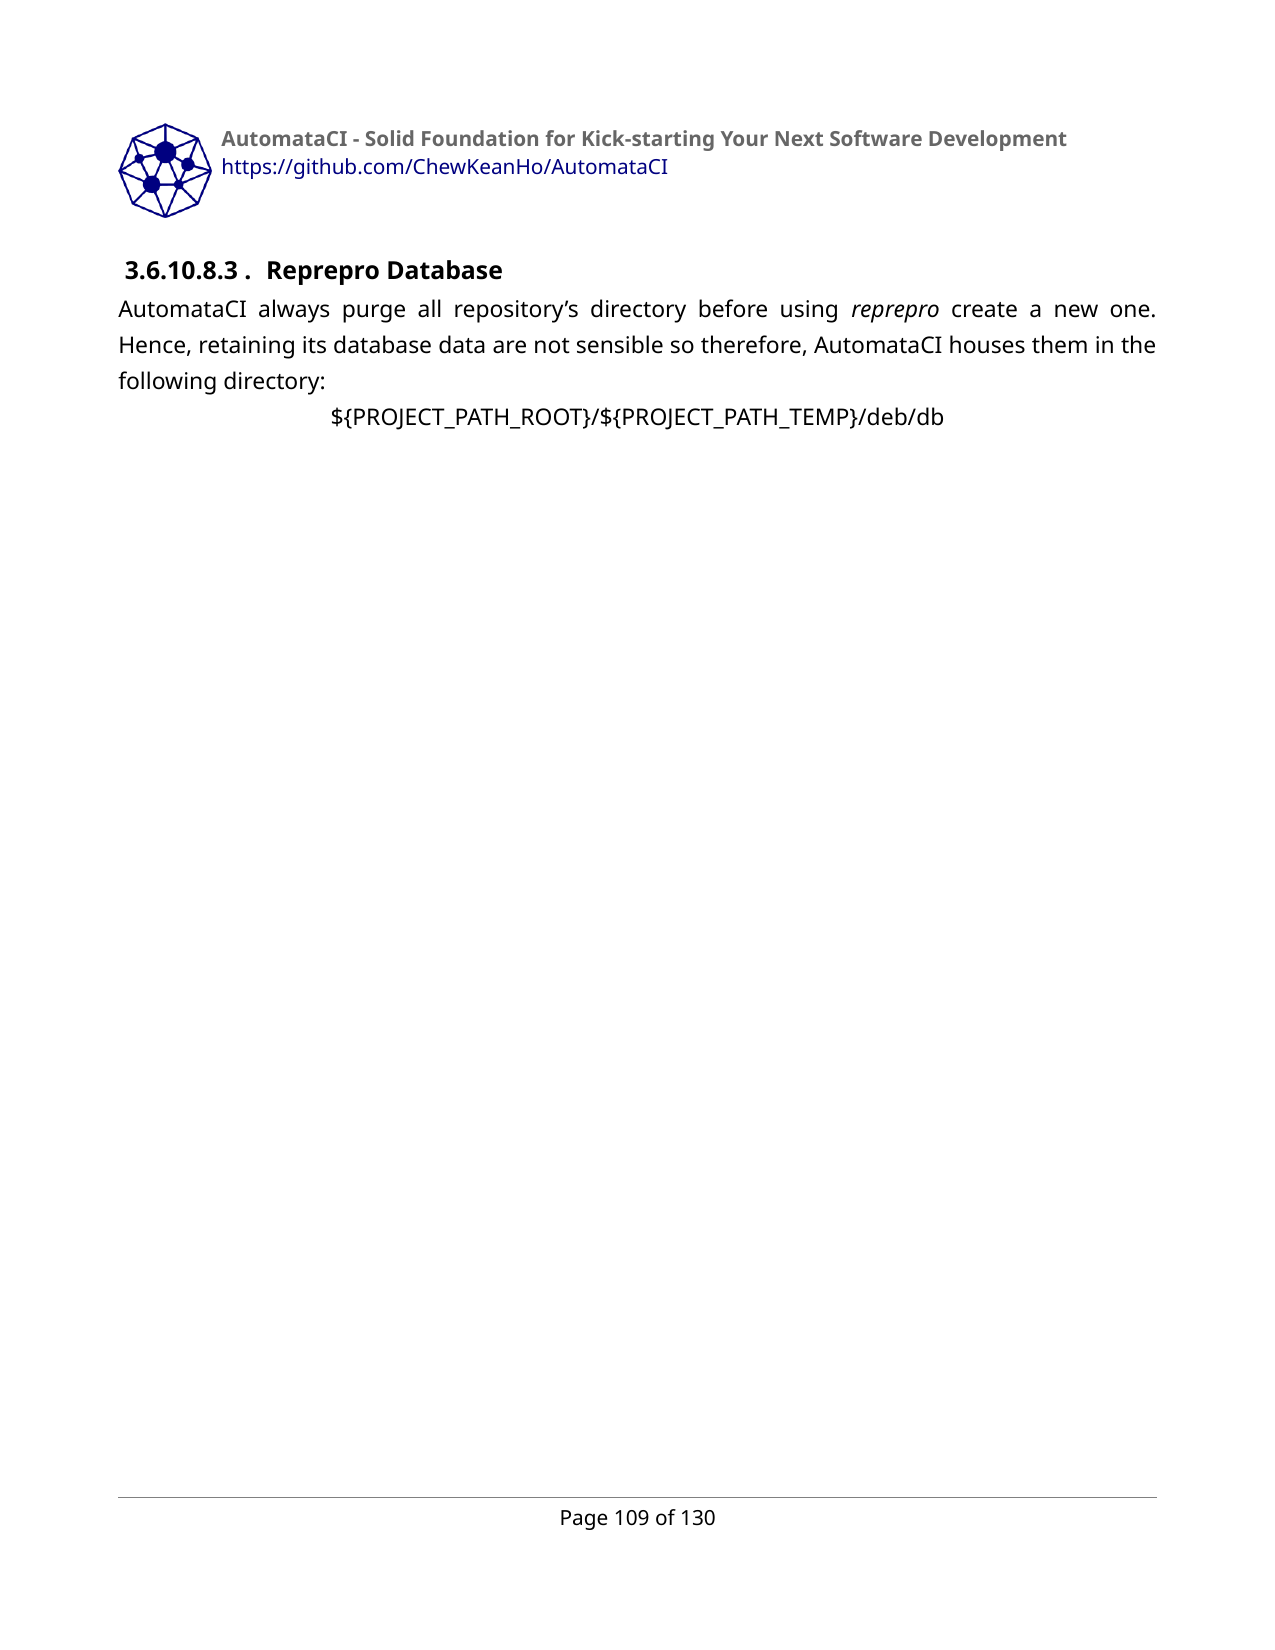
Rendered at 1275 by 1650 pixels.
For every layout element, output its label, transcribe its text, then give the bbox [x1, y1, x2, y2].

text AutomataCI always purge all repository’s directory before using reprepro create a new one. Hence, retaining its database data are not sensible so therefore, AutomataCI houses them in the following directory: [118, 293, 1157, 396]
picture [118, 123, 212, 218]
subtitle Reprepro Database [118, 253, 1157, 287]
text ${PROJECT_PATH_ROOT}/${PROJECT_PATH_TEMP}/deb/db [118, 401, 1157, 432]
